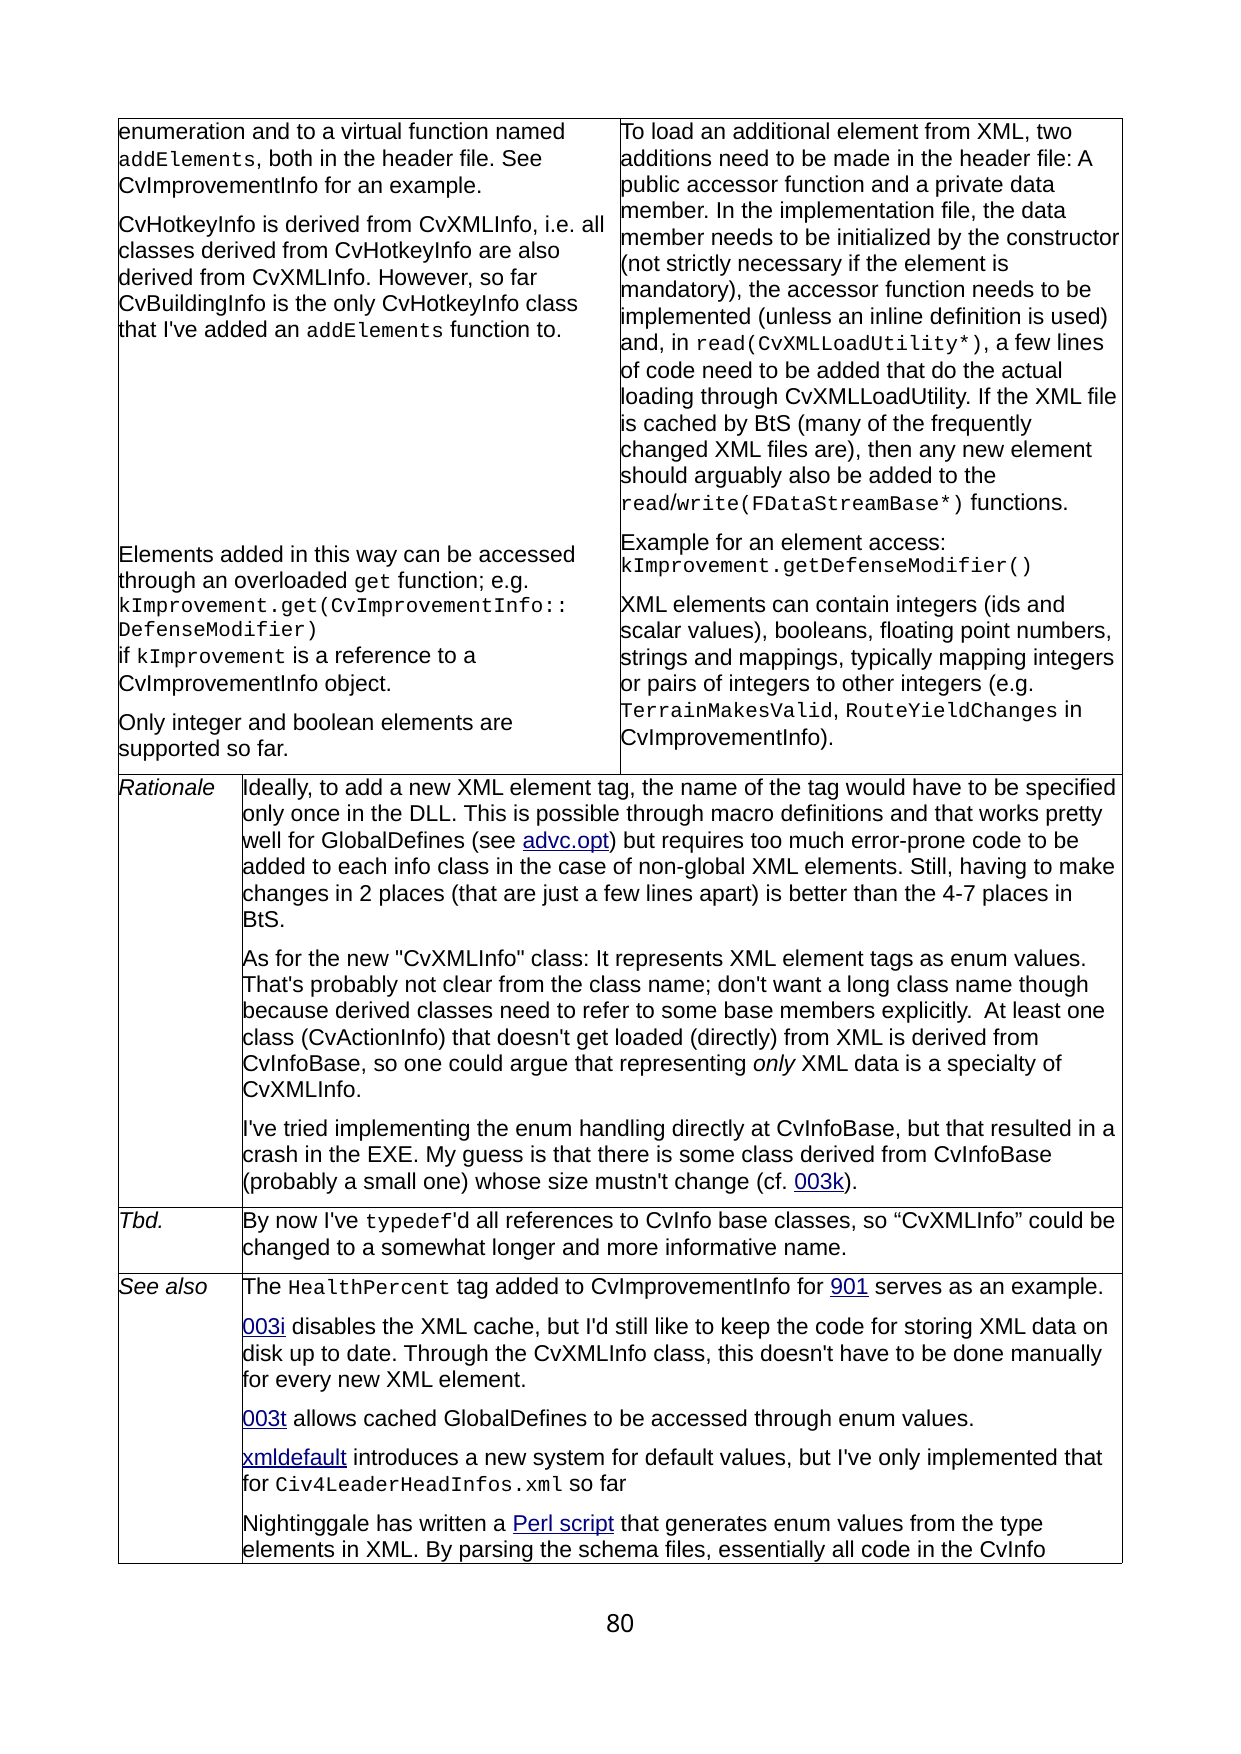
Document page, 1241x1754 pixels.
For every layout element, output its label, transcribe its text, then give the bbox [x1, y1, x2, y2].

table_cell Rationale [119, 775, 242, 1207]
table_cell To load an additional element from XML, two additions need to be made in the header file: A public accessor function and a private data member. In the implementation file, the data member needs to be initialized by the constructor (not strictly necessary if the element is mandatory), the accessor function needs to be implemented (unless an inline definition is used) and, in read(CvXMLLoadUtility*), a few lines of code need to be added that do the actual loading through CvXMLLoadUtility. If the XML file is cached by BtS (many of the frequently changed XML files are), then any new element should arguably also be added to the read/write(FDataStreamBase*) functions. Example for an element access: kImprovement.getDefenseModifier() XML elements can contain integers (ids and scalar values), booleans, floating point numbers, strings and mappings, typically mapping integers or pairs of integers to other integers (e.g. TerrainMakesValid, RouteYieldChanges in CvImprovementInfo). [621, 119, 1122, 774]
table_cell The HealthPercent tag added to CvImprovementInfo for 901 serves as an example. 003i disables the XML cache, but I'd still like to keep the code for storing XML data on disk up to date. Through the CvXMLInfo class, this doesn't have to be done manually for every new XML element. 003t allows cached GlobalDefines to be accessed through enum values. xmldefault introduces a new system for default values, but I've only implemented that for Civ4LeaderHeadInfos.xml so far Nightinggale has written a Perl script that generates enum values from the type elements in XML. By parsing the schema files, essentially all code in the CvInfo [243, 1274, 1122, 1563]
table_cell Tbd. [119, 1208, 242, 1273]
table_cell enumeration and to a virtual function named addElements, both in the header file. See CvImprovementInfo for an example. CvHotkeyInfo is derived from CvXMLInfo, i.e. all classes derived from CvHotkeyInfo are also derived from CvXMLInfo. However, so far CvBuildingInfo is the only CvHotkeyInfo class that I've added an addElements function to. Elements added in this way can be accessed through an overloaded get function; e.g. kImprovement.get(CvImprovementInfo:: DefenseModifier) if kImprovement is a reference to a CvImprovementInfo object. Only integer and boolean elements are supported so far. [119, 119, 620, 774]
table_cell See also [119, 1274, 242, 1563]
table_cell Ideally, to add a new XML element tag, the name of the tag would have to be specified only once in the DLL. This is possible through macro definitions and that works pretty well for GlobalDefines (see advc.opt) but requires too much error-prone code to be added to each info class in the case of non-global XML elements. Still, having to make changes in 2 places (that are just a few lines apart) is better than the 4-7 places in BtS. As for the new "CvXMLInfo" class: It represents XML element tags as enum values. That's probably not clear from the class name; don't want a long class name though because derived classes need to refer to some base members explicitly. At least one class (CvActionInfo) that doesn't get loaded (directly) from XML is derived from CvInfoBase, so one could argue that representing only XML data is a specialty of CvXMLInfo. I've tried implementing the enum handling directly at CvInfoBase, but that resulted in a crash in the EXE. My guess is that there is some class derived from CvInfoBase (probably a small one) whose size mustn't change (cf. 003k). [243, 775, 1122, 1207]
table_cell By now I've typedef'd all references to CvInfo base classes, so “CvXMLInfo” could be changed to a somewhat longer and more informative name. [243, 1208, 1122, 1273]
